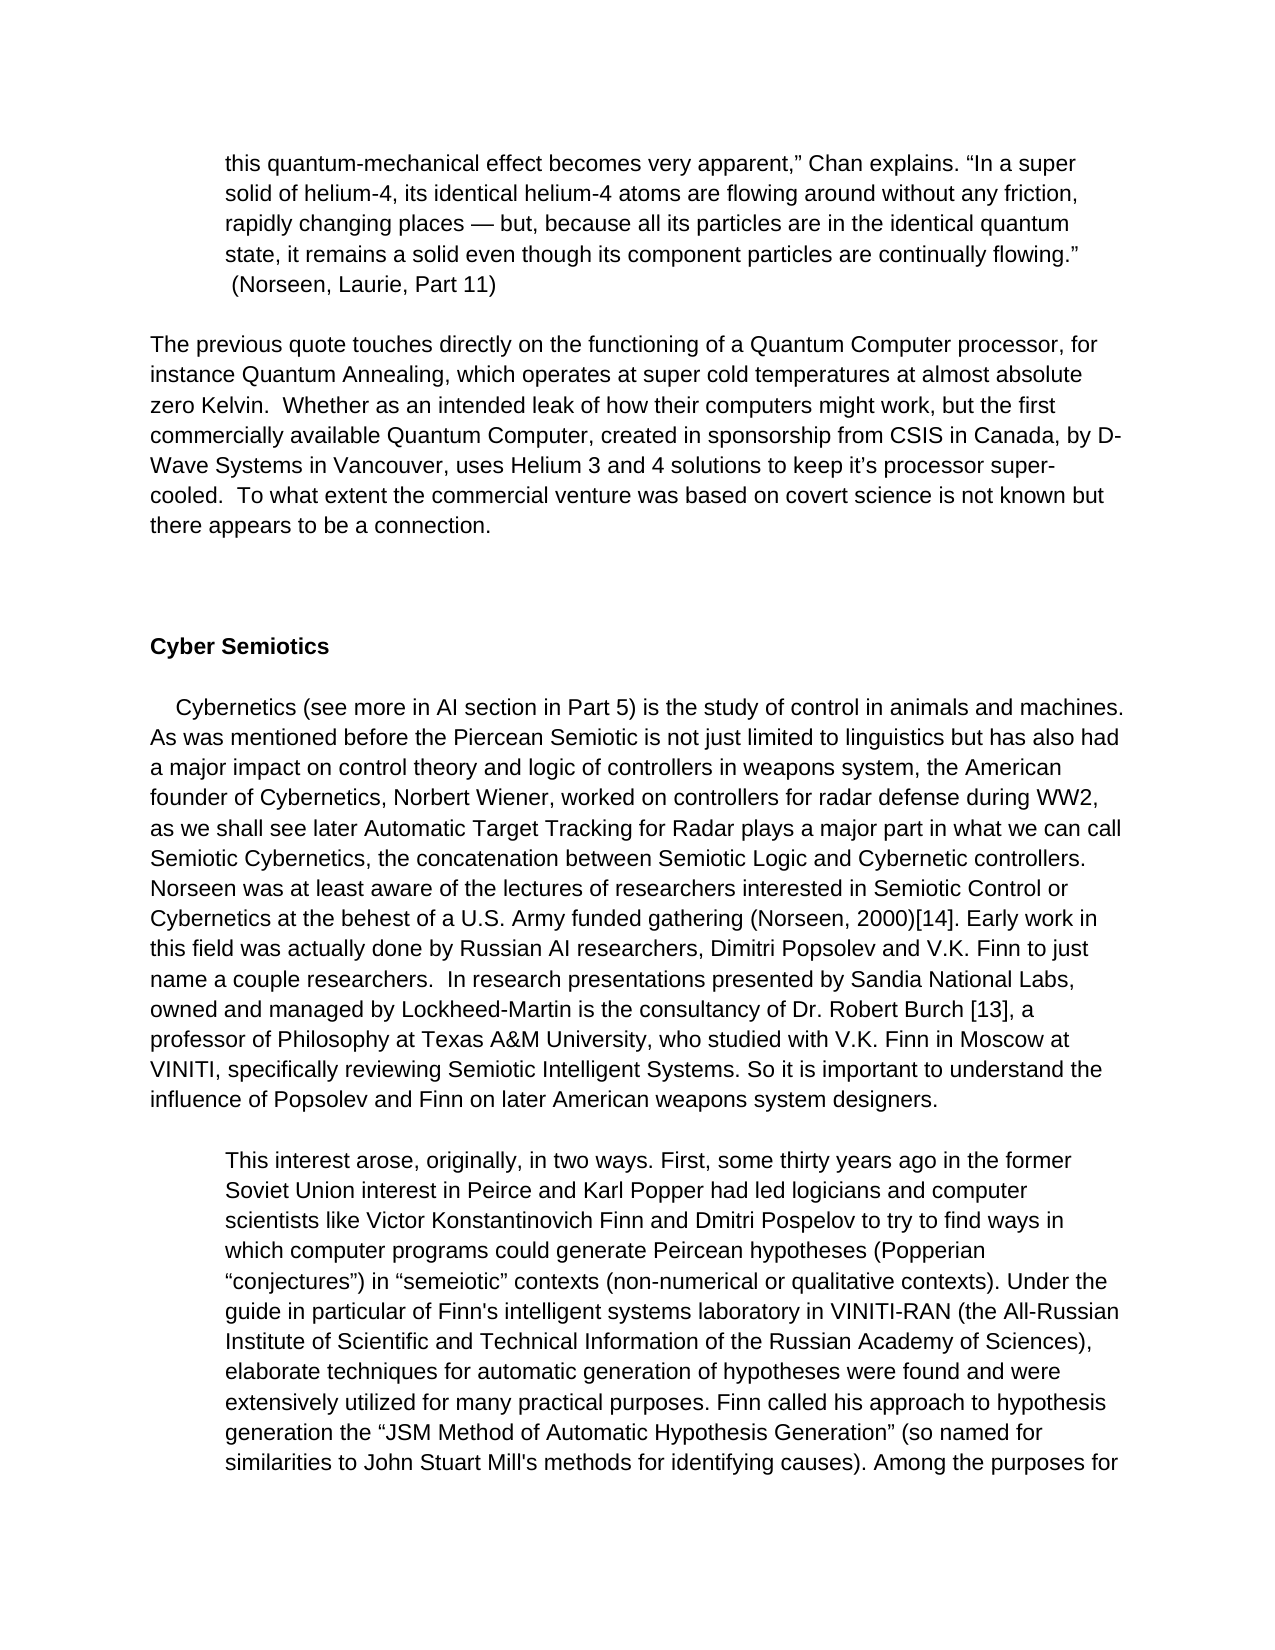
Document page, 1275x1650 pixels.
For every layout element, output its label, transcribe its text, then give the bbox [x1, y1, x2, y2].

text Cyber Semiotics [150, 633, 1125, 660]
text this quantum-mechanical effect becomes very apparent,” Chan explains. “In a super solid of helium-4, its identical helium-4 atoms are flowing around without any friction, rapidly changing places — but, because all its particles are in the identical quantum state, it remains a solid even though its component particles are continually flowing.” (Norseen, Laurie, Part 11) [225, 150, 1125, 327]
text This interest arose, originally, in two ways. First, some thirty years ago in the former Soviet Union interest in Peirce and Karl Popper had led logicians and computer scientists like Victor Konstantinovich Finn and Dmitri Pospelov to try to find ways in which computer programs could generate Peircean hypotheses (Popperian “conjectures”) in “semeiotic” contexts (non-numerical or qualitative contexts). Under the guide in particular of Finn's intelligent systems laboratory in VINITI-RAN (the All-Russian Institute of Scientific and Technical Information of the Russian Academy of Sciences), elaborate techniques for automatic generation of hypotheses were found and were extensively utilized for many practical purposes. Finn called his approach to hypothesis generation the “JSM Method of Automatic Hypothesis Generation” (so named for similarities to John Stuart Mill's methods for identifying causes). Among the purposes for [225, 1147, 1125, 1475]
text Cybernetics (see more in AI section in Part 5) is the study of control in animals and machines. As was mentioned before the Piercean Semiotic is not just limited to linguistics but has also had a major impact on control theory and logic of controllers in weapons system, the American founder of Cybernetics, Norbert Wiener, worked on controllers for radar defense during WW2, as we shall see later Automatic Target Tracking for Radar plays a major part in what we can call Semiotic Cybernetics, the concatenation between Semiotic Logic and Cybernetic controllers. Norseen was at least aware of the lectures of researchers interested in Semiotic Control or Cybernetics at the behest of a U.S. Army funded gathering (Norseen, 2000)[14]. Early work in this field was actually done by Russian AI researchers, Dimitri Popsolev and V.K. Finn to just name a couple researchers. In research presentations presented by Sandia National Labs, owned and managed by Lockheed-Martin is the consultancy of Dr. Robert Burch [13], a professor of Philosophy at Texas A&M University, who studied with V.K. Finn in Moscow at VINITI, specifically reviewing Semiotic Intelligent Systems. So it is important to understand the influence of Popsolev and Finn on later American weapons system designers. [150, 694, 1125, 1113]
text The previous quote touches directly on the functioning of a Quantum Computer processor, for instance Quantum Annealing, which operates at super cold temperatures at almost absolute zero Kelvin. Whether as an intended leak of how their computers might work, but the first commercially available Quantum Computer, created in sponsorship from CSIS in Canada, by D-Wave Systems in Vancouver, uses Helium 3 and 4 solutions to keep it’s processor super-cooled. To what extent the commercial venture was based on covert science is not known but there appears to be a connection. [150, 331, 1125, 539]
